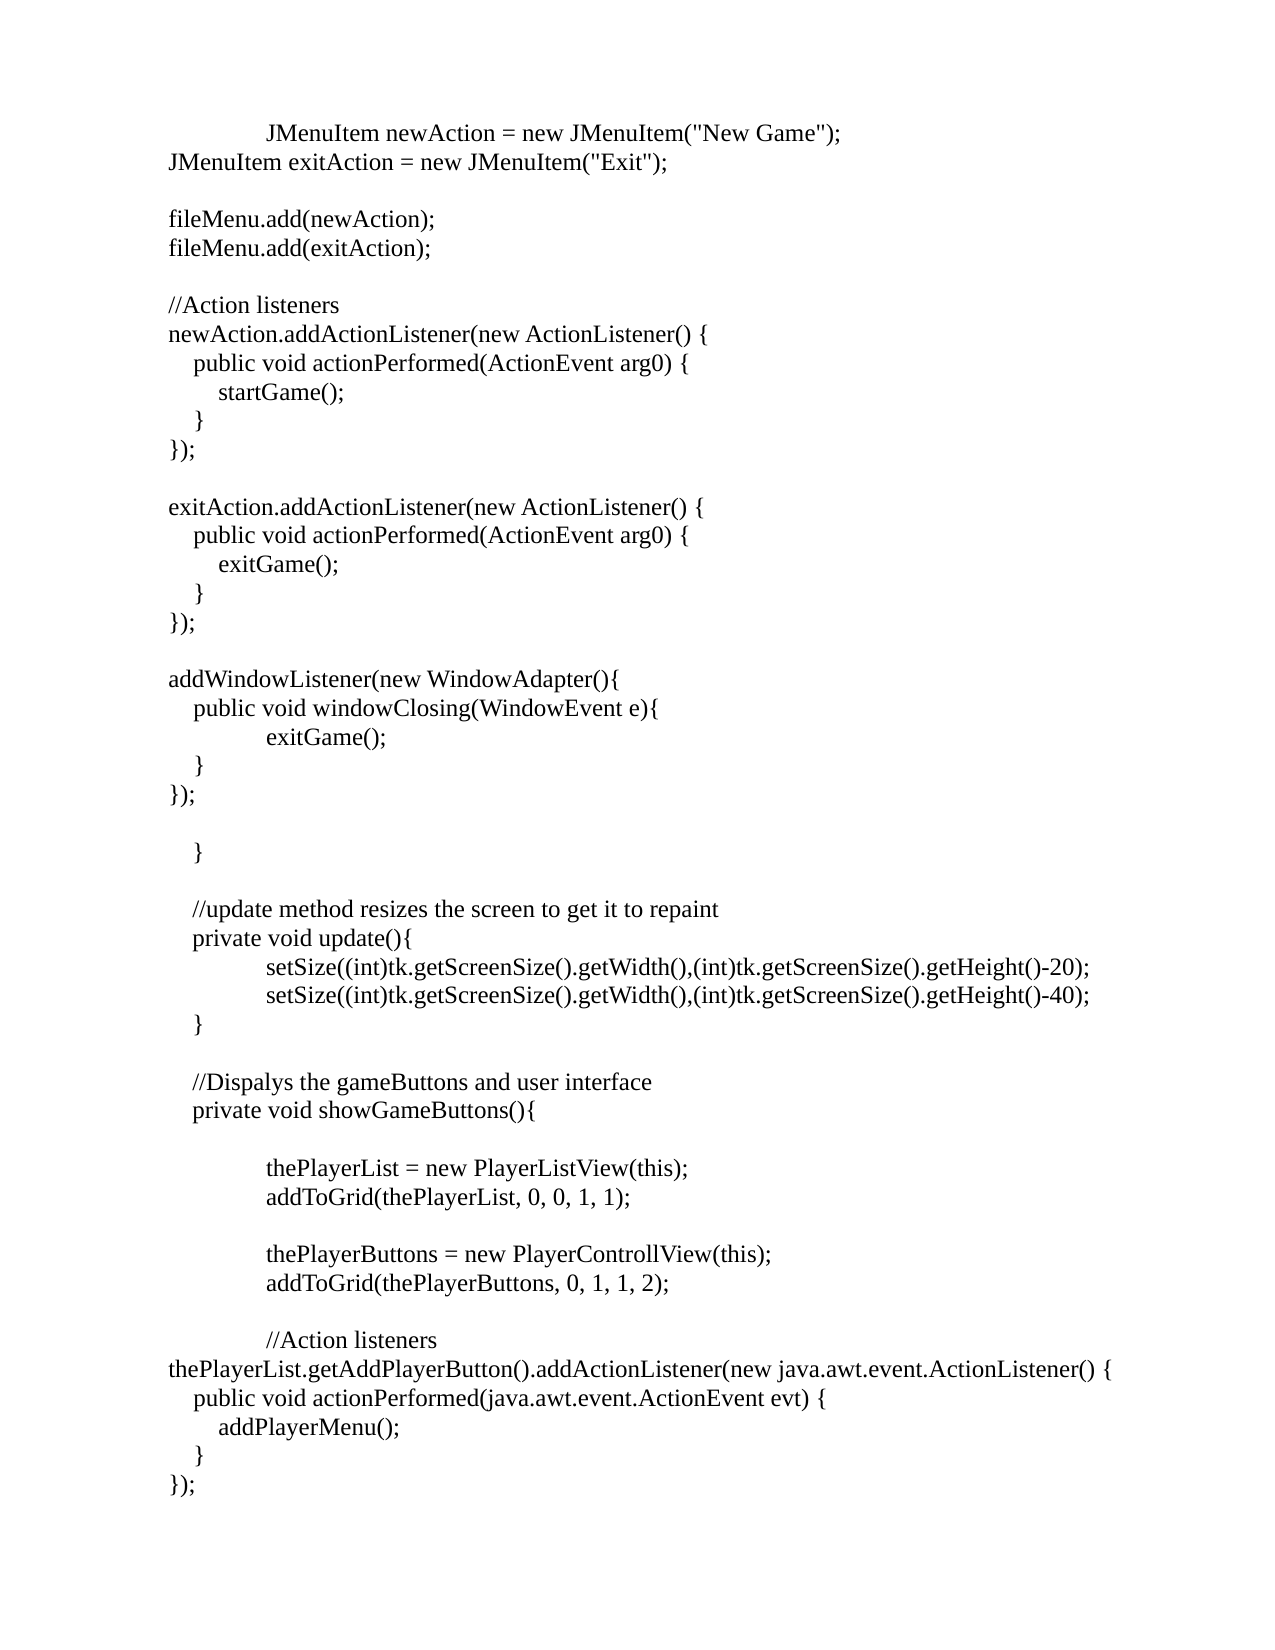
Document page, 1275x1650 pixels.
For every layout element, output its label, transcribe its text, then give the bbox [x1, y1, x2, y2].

text newAction.addActionListener(new ActionListener() { [118, 319, 1157, 348]
text setSize((int)tk.getScreenSize().getWidth(),(int)tk.getScreenSize().getHeight()-40); [118, 981, 1157, 1009]
text private void showGameButtons(){ [118, 1096, 1157, 1124]
text JMenuItem exitAction = new JMenuItem("Exit"); [118, 147, 1157, 176]
text } [118, 1009, 1157, 1038]
text }); [118, 779, 1157, 808]
text setSize((int)tk.getScreenSize().getWidth(),(int)tk.getScreenSize().getHeight()-20); [118, 952, 1157, 981]
text }); [118, 607, 1157, 636]
text thePlayerList.getAddPlayerButton().addActionListener(new java.awt.event.ActionListener() { [118, 1354, 1157, 1383]
text thePlayerButtons = new PlayerControllView(this); [118, 1239, 1157, 1268]
text public void actionPerformed(ActionEvent arg0) { [118, 348, 1157, 377]
text addWindowListener(new WindowAdapter(){ [118, 664, 1157, 693]
text exitGame(); [118, 549, 1157, 578]
text public void windowClosing(WindowEvent e){ [118, 693, 1157, 722]
text exitAction.addActionListener(new ActionListener() { [118, 492, 1157, 521]
text } [118, 751, 1157, 779]
text //Action listeners [118, 1326, 1157, 1354]
text startGame(); [118, 377, 1157, 406]
text } [118, 578, 1157, 607]
text fileMenu.add(exitAction); [118, 233, 1157, 262]
text fileMenu.add(newAction); [118, 204, 1157, 233]
text } [118, 406, 1157, 434]
text public void actionPerformed(java.awt.event.ActionEvent evt) { [118, 1383, 1157, 1412]
text addToGrid(thePlayerList, 0, 0, 1, 1); [118, 1182, 1157, 1211]
text //update method resizes the screen to get it to repaint [118, 894, 1157, 923]
text addToGrid(thePlayerButtons, 0, 1, 1, 2); [118, 1268, 1157, 1297]
text } [118, 1441, 1157, 1469]
text addPlayerMenu(); [118, 1412, 1157, 1441]
text JMenuItem newAction = new JMenuItem("New Game"); [118, 118, 1157, 147]
text }); [118, 434, 1157, 463]
text public void actionPerformed(ActionEvent arg0) { [118, 521, 1157, 549]
text } [118, 837, 1157, 866]
text //Dispalys the gameButtons and user interface [118, 1067, 1157, 1096]
text thePlayerList = new PlayerListView(this); [118, 1153, 1157, 1182]
text //Action listeners [118, 291, 1157, 319]
text exitGame(); [118, 722, 1157, 751]
text private void update(){ [118, 923, 1157, 952]
text }); [118, 1469, 1157, 1498]
